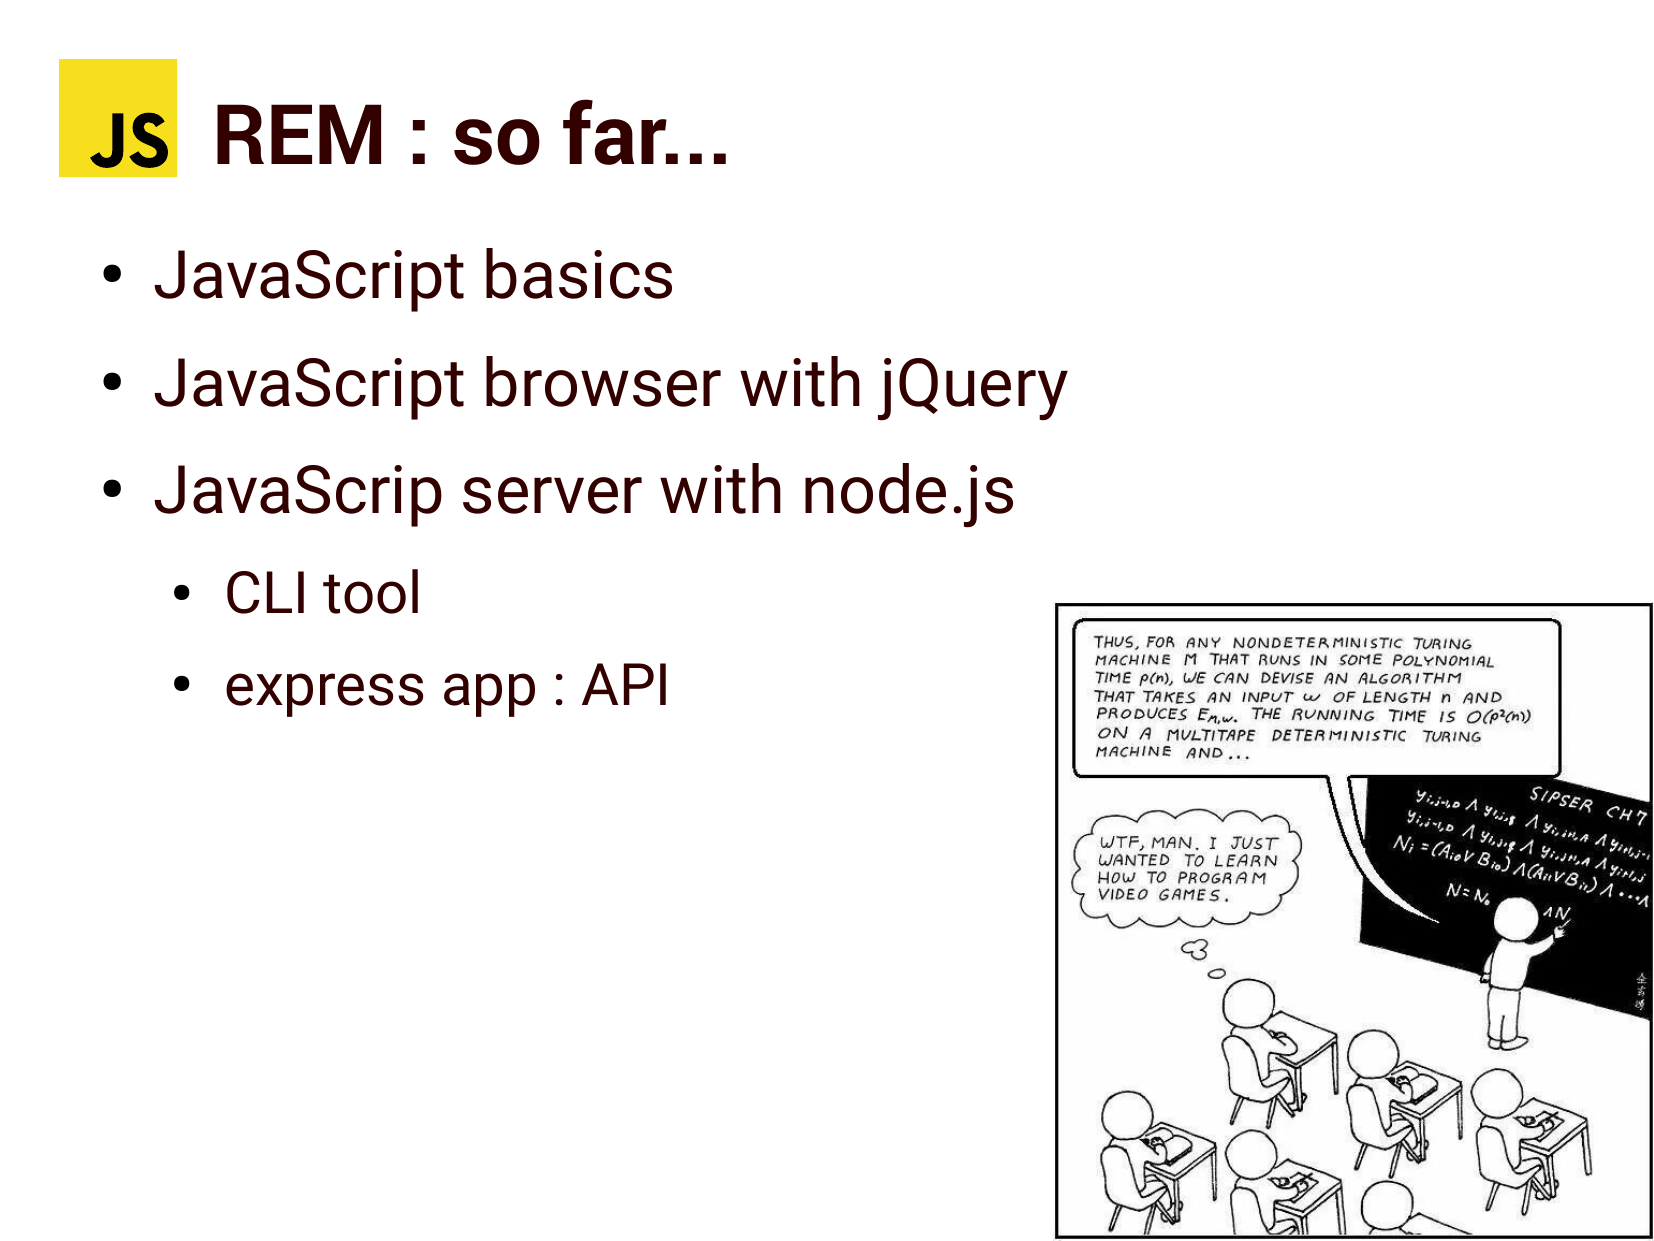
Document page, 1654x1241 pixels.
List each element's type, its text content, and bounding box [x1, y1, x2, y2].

title REM : so far... [194, 72, 1559, 201]
picture [1053, 602, 1654, 1241]
list JavaScript basics JavaScript browser with jQuery JavaScrip server with node.js CLI tool express app : API [82, 236, 1571, 956]
